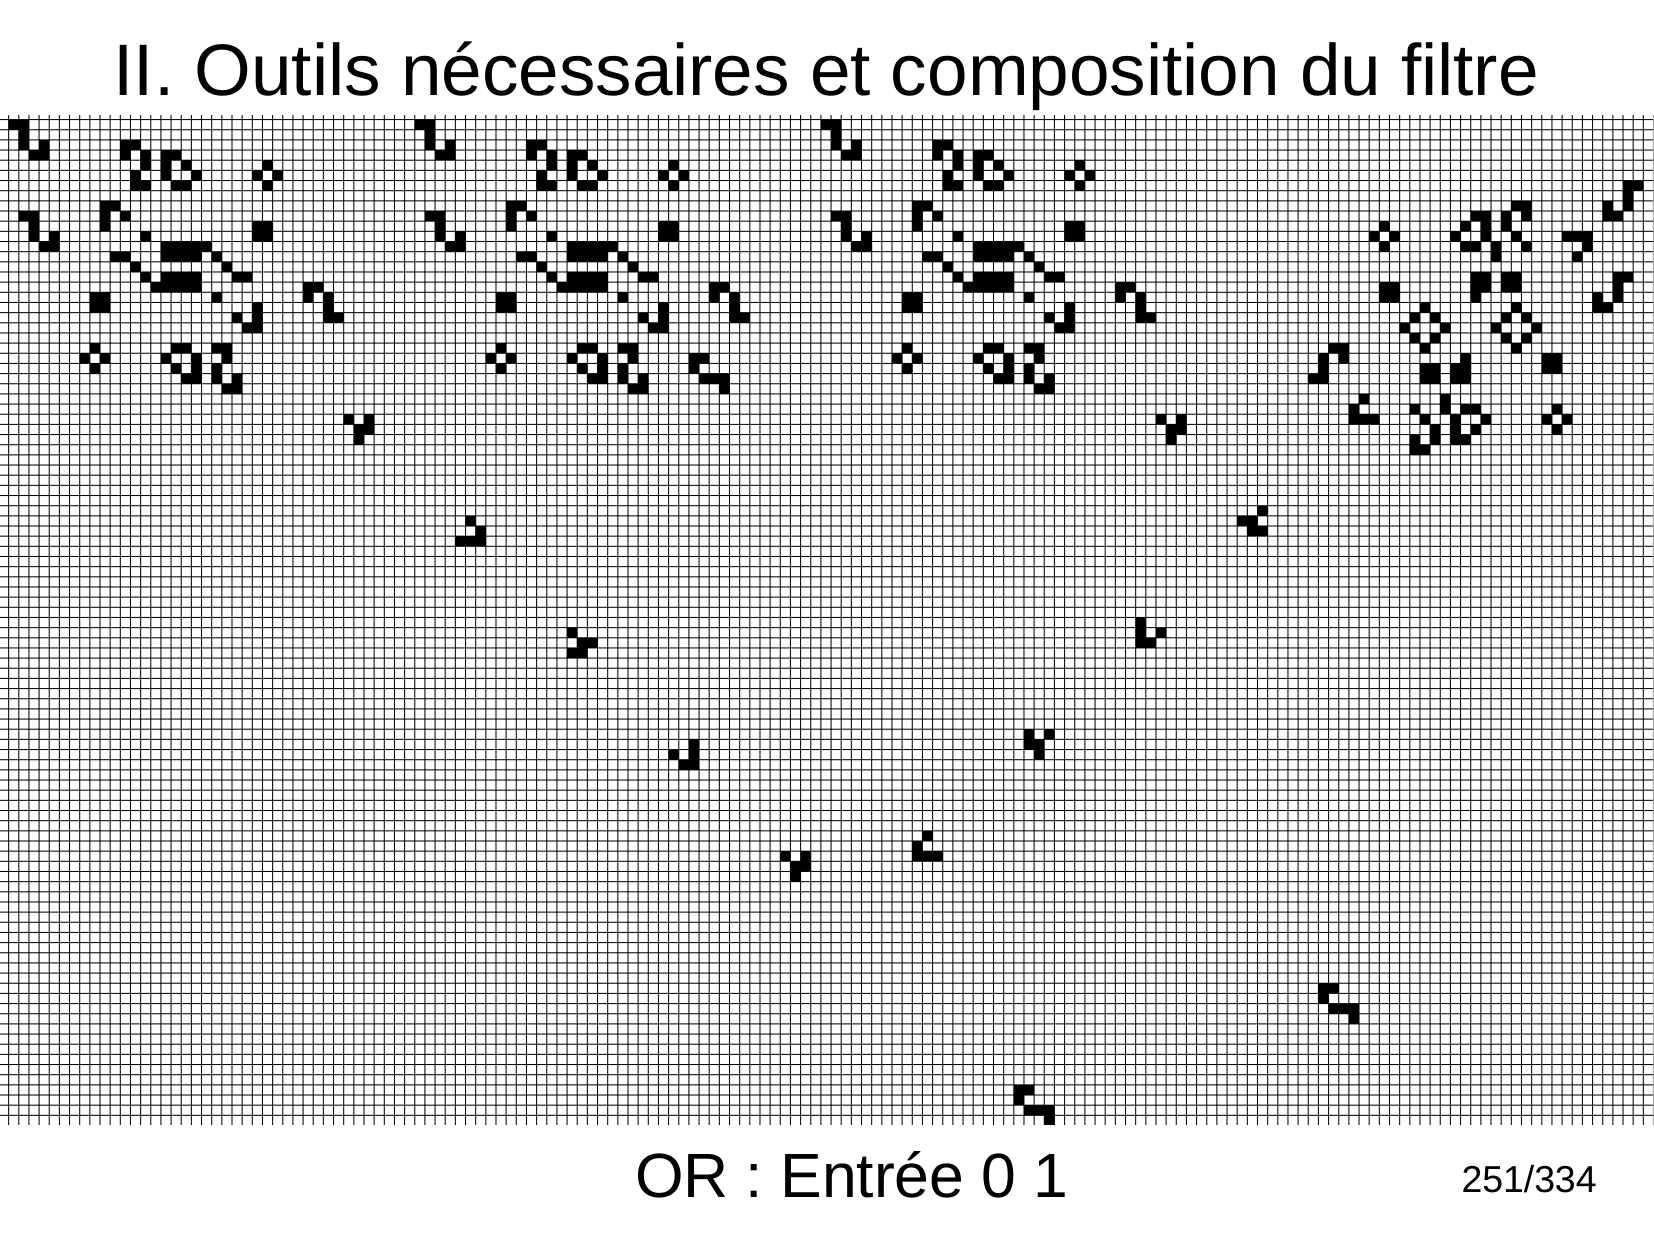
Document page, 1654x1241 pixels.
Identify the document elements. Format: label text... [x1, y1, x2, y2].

picture [0, 115, 1654, 1125]
title II. Outils nécessaires et composition du filtre [82, 0, 1571, 174]
text_box <number>/334 [1446, 1151, 1654, 1209]
text_box OR : Entrée 0 1 [620, 1133, 1084, 1219]
